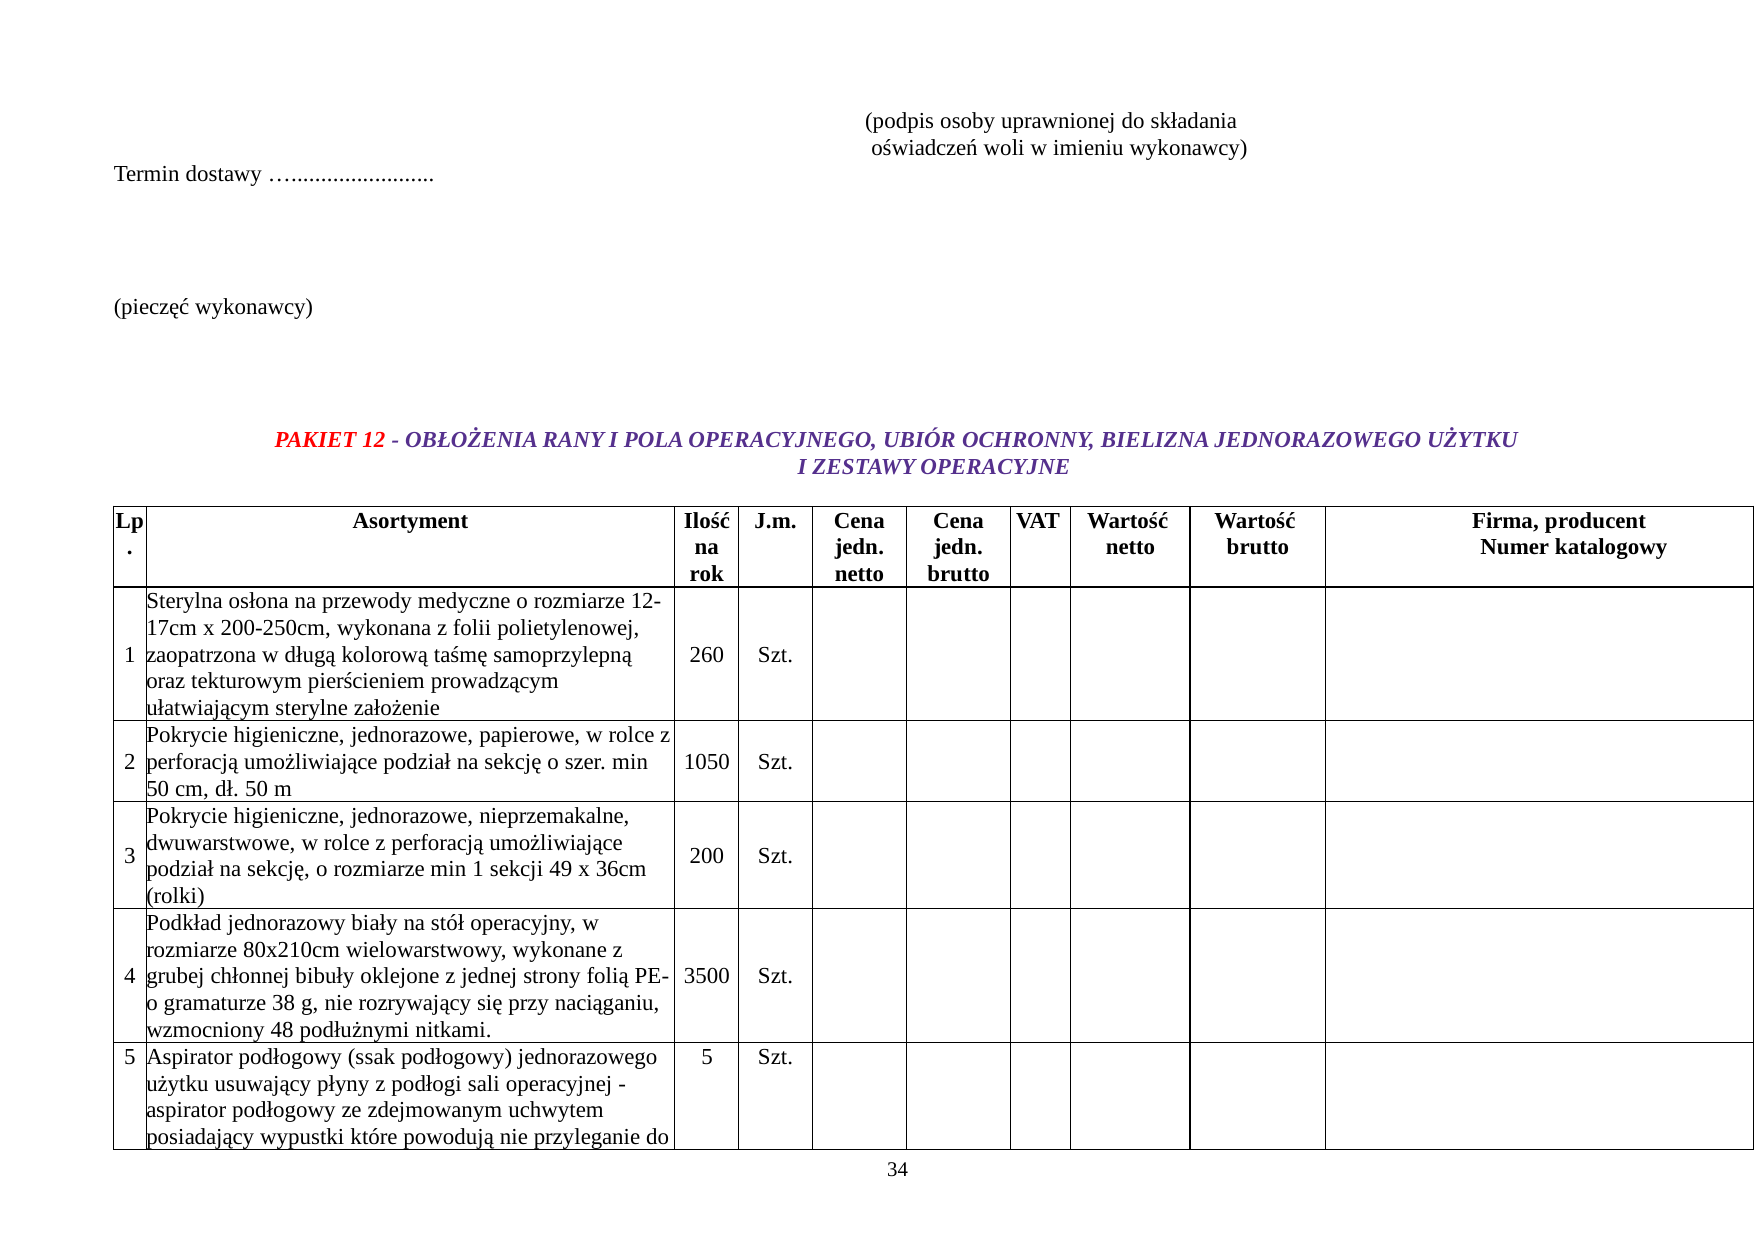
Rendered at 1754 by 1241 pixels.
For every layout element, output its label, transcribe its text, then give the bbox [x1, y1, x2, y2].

table_header Cena jedn. brutto [907, 507, 1010, 586]
table_cell Szt. [739, 721, 812, 801]
table_cell [907, 909, 1010, 1042]
table_cell [1011, 1043, 1070, 1149]
text (pieczęć wykonawcy) [113, 293, 1681, 320]
table_cell 1050 [675, 721, 738, 801]
table_header VAT [1011, 507, 1070, 586]
table_cell [907, 588, 1010, 720]
table_cell 5 [114, 1043, 146, 1149]
table_cell [1071, 909, 1189, 1042]
table_cell [813, 802, 906, 908]
table_cell Podkład jednorazowy biały na stół operacyjny, w rozmiarze 80x210cm wielowarstwowy, wykonane z grubej chłonnej bibuły oklejone z jednej strony folią PE- o gramaturze 38 g, nie rozrywający się przy naciąganiu, wzmocniony 48 podłużnymi nitkami. [147, 909, 674, 1042]
table_cell 4 [114, 909, 146, 1042]
table_header Asortyment [147, 507, 674, 586]
table_cell [1191, 802, 1325, 908]
table_cell 3 [114, 802, 146, 908]
table_cell 5 [675, 1043, 738, 1149]
table_cell 3500 [675, 909, 738, 1042]
table_cell [907, 802, 1010, 908]
table_cell [1011, 721, 1070, 801]
table_cell Szt. [739, 588, 812, 720]
table_cell Pokrycie higieniczne, jednorazowe, papierowe, w rolce z perforacją umożliwiające podział na sekcję o szer. min 50 cm, dł. 50 m [147, 721, 674, 801]
table_cell 260 [675, 588, 738, 720]
table_cell [1326, 588, 1753, 720]
table_cell [1326, 721, 1753, 801]
table_header J.m. [739, 507, 812, 586]
table_cell 1 [114, 588, 146, 720]
table_header Ilość na rok [675, 507, 738, 586]
text oświadczeń woli w imieniu wykonawcy) [703, 134, 1681, 160]
table_cell [1071, 721, 1189, 801]
table_cell [1071, 1043, 1189, 1149]
table_cell [1071, 802, 1189, 908]
table_cell [1011, 802, 1070, 908]
table_header Wartość netto [1071, 507, 1189, 586]
table_cell [1071, 588, 1189, 720]
table_cell [1191, 588, 1325, 720]
table_header Wartość brutto [1191, 507, 1325, 586]
text (podpis osoby uprawnionej do składania [630, 107, 1681, 134]
text Termin dostawy …........................ [113, 160, 1681, 187]
table_header Lp. [114, 507, 146, 586]
table_cell Szt. [739, 1043, 812, 1149]
table_cell [813, 909, 906, 1042]
table_cell [1011, 909, 1070, 1042]
table_cell Aspirator podłogowy (ssak podłogowy) jednorazowego użytku usuwający płyny z podłogi sali operacyjnej - aspirator podłogowy ze zdejmowanym uchwytem posiadający wypustki które powodują nie przyleganie do [147, 1043, 674, 1149]
table_cell Sterylna osłona na przewody medyczne o rozmiarze 12-17cm x 200-250cm, wykonana z folii polietylenowej, zaopatrzona w długą kolorową taśmę samoprzylepną oraz tekturowym pierścieniem prowadzącym ułatwiającym sterylne założenie [147, 588, 674, 720]
table_header Firma, producent Numer katalogowy [1326, 507, 1753, 586]
table_cell 200 [675, 802, 738, 908]
table_cell [813, 588, 906, 720]
table_cell [1191, 721, 1325, 801]
table_cell Szt. [739, 909, 812, 1042]
table_cell Szt. [739, 802, 812, 908]
table_cell [1326, 802, 1753, 908]
table_cell [907, 1043, 1010, 1149]
table_cell [1191, 1043, 1325, 1149]
table_cell Pokrycie higieniczne, jednorazowe, nieprzemakalne, dwuwarstwowe, w rolce z perforacją umożliwiające podział na sekcję, o rozmiarze min 1 sekcji 49 x 36cm (rolki) [147, 802, 674, 908]
table_cell [1191, 909, 1325, 1042]
table_cell [1326, 1043, 1753, 1149]
table_cell [813, 721, 906, 801]
table_header Cena jedn. netto [813, 507, 906, 586]
table_cell [907, 721, 1010, 801]
table_cell [1011, 588, 1070, 720]
table_cell [1326, 909, 1753, 1042]
table_cell [813, 1043, 906, 1149]
table_cell 2 [114, 721, 146, 801]
subtitle PAKIET 12 - OBŁOŻENIA RANY I POLA OPERACYJNEGO, UBIÓR OCHRONNY, BIELIZNA JEDNORAZOWEGO UŻYTKU I ZESTAWY OPERACYJNE [113, 426, 1681, 479]
